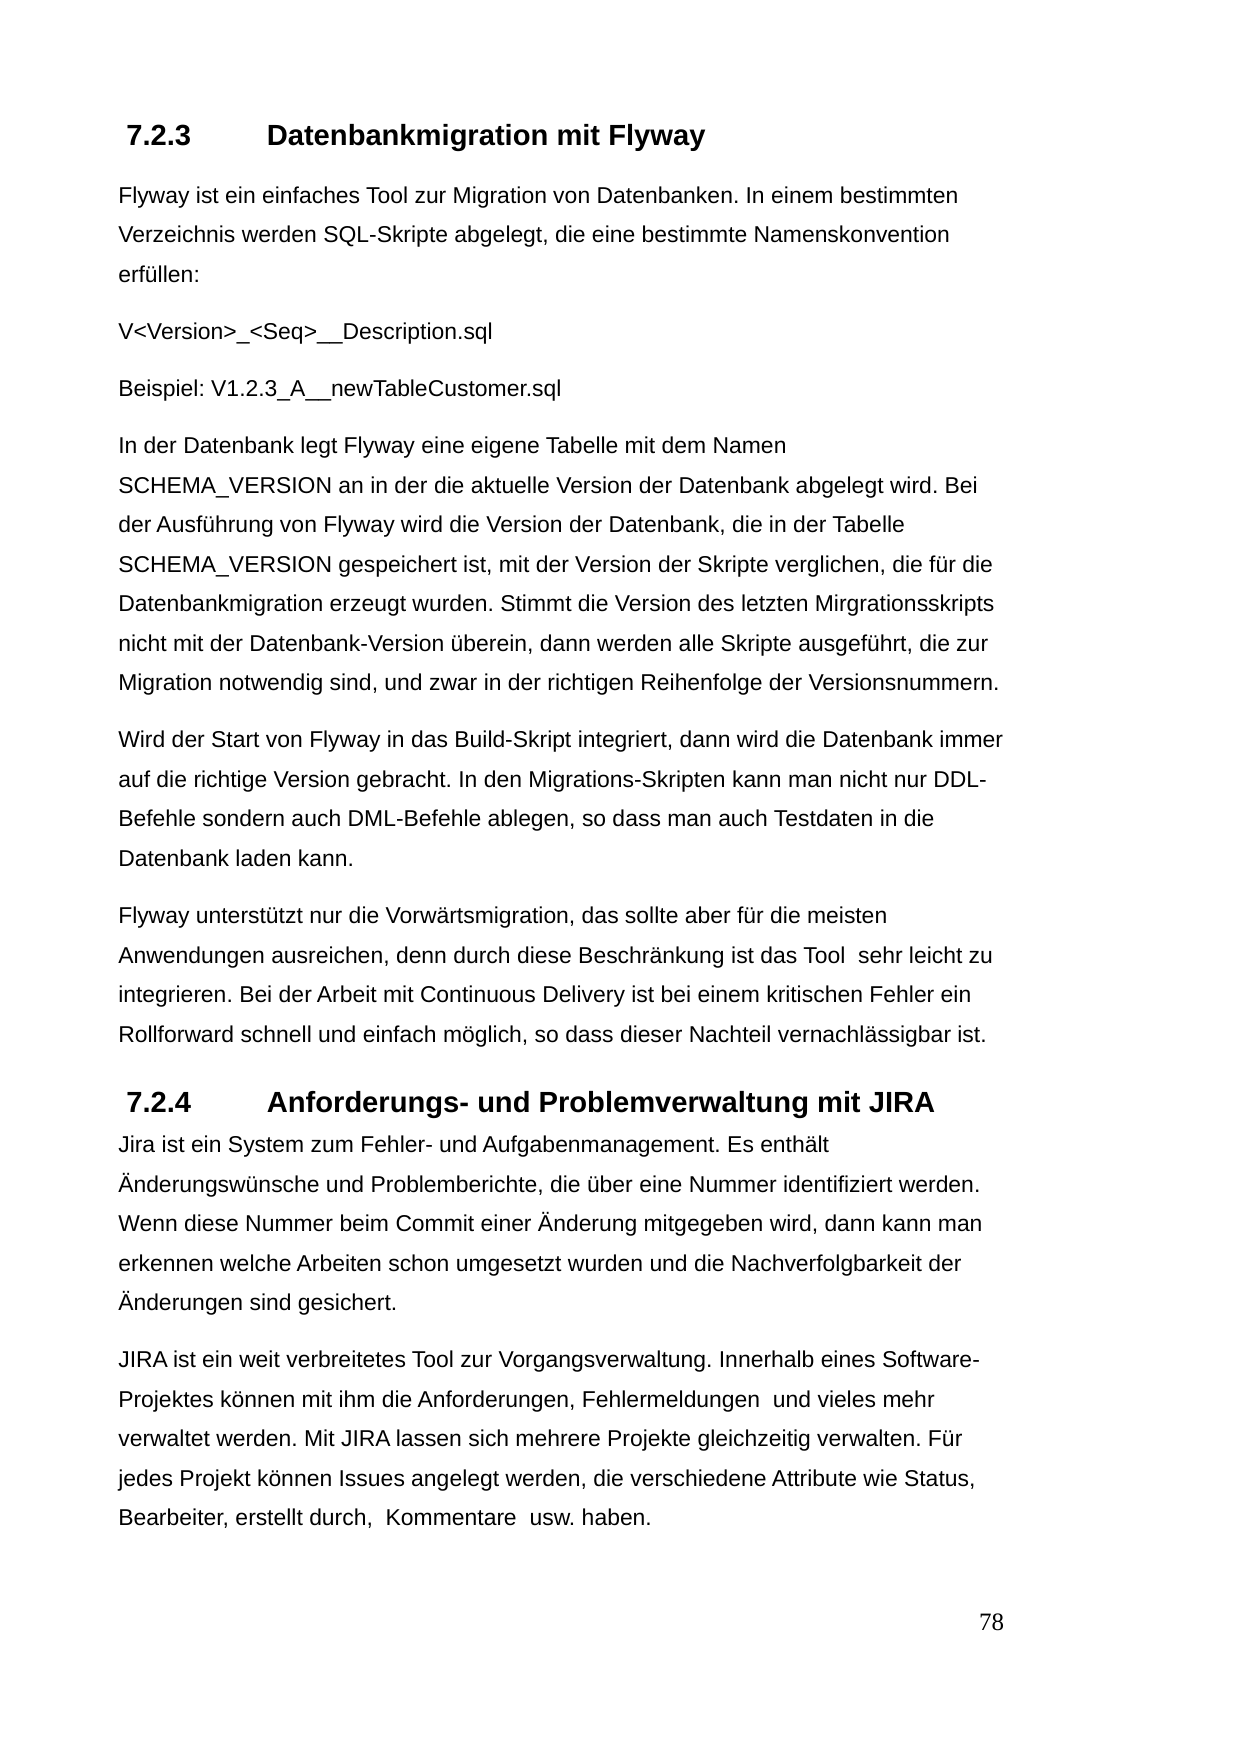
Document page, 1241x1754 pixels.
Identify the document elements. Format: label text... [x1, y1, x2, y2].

text Jira ist ein System zum Fehler- und Aufgabenmanagement. Es enthält Änderungswünsche und Problemberichte, die über eine Nummer identifiziert werden. Wenn diese Nummer beim Commit einer Änderung mitgegeben wird, dann kann man erkennen welche Arbeiten schon umgesetzt wurden und die Nachverfolgbarkeit der Änderungen sind gesichert. [118, 1131, 1004, 1315]
text Flyway unterstützt nur die Vorwärtsmigration, das sollte aber für die meisten Anwendungen ausreichen, denn durch diese Beschränkung ist das Tool sehr leicht zu integrieren. Bei der Arbeit mit Continuous Delivery ist bei einem kritischen Fehler ein Rollforward schnell und einfach möglich, so dass dieser Nachteil vernachlässigbar ist. [118, 902, 1004, 1047]
text Beispiel: V1.2.3_A__newTableCustomer.sql [118, 375, 1004, 402]
text In der Datenbank legt Flyway eine eigene Tabelle mit dem Namen SCHEMA_VERSION an in der die aktuelle Version der Datenbank abgelegt wird. Bei der Ausführung von Flyway wird die Version der Datenbank, die in der Tabelle SCHEMA_VERSION gespeichert ist, mit der Version der Skripte verglichen, die für die Datenbankmigration erzeugt wurden. Stimmt die Version des letzten Mirgrationsskripts nicht mit der Datenbank-Version überein, dann werden alle Skripte ausgeführt, die zur Migration notwendig sind, und zwar in der richtigen Reihenfolge der Versionsnummern. [118, 432, 1004, 696]
subtitle Anforderungs- und Problemverwaltung mit JIRA [118, 1085, 1004, 1118]
text Wird der Start von Flyway in das Build-Skript integriert, dann wird die Datenbank immer auf die richtige Version gebracht. In den Migrations-Skripten kann man nicht nur DDL-Befehle sondern auch DML-Befehle ablegen, so dass man auch Testdaten in die Datenbank laden kann. [118, 726, 1004, 871]
subtitle Datenbankmigration mit Flyway [118, 118, 1004, 152]
text V<Version>_<Seq>__Description.sql [118, 318, 1004, 344]
text Flyway ist ein einfaches Tool zur Migration von Datenbanken. In einem bestimmten Verzeichnis werden SQL-Skripte abgelegt, die eine bestimmte Namenskonvention erfüllen: [118, 182, 1004, 287]
text JIRA ist ein weit verbreitetes Tool zur Vorgangsverwaltung. Innerhalb eines Software-Projektes können mit ihm die Anforderungen, Fehlermeldungen und vieles mehr verwaltet werden. Mit JIRA lassen sich mehrere Projekte gleichzeitig verwalten. Für jedes Projekt können Issues angelegt werden, die verschiedene Attribute wie Status, Bearbeiter, erstellt durch, Kommentare usw. haben. [118, 1346, 1004, 1530]
